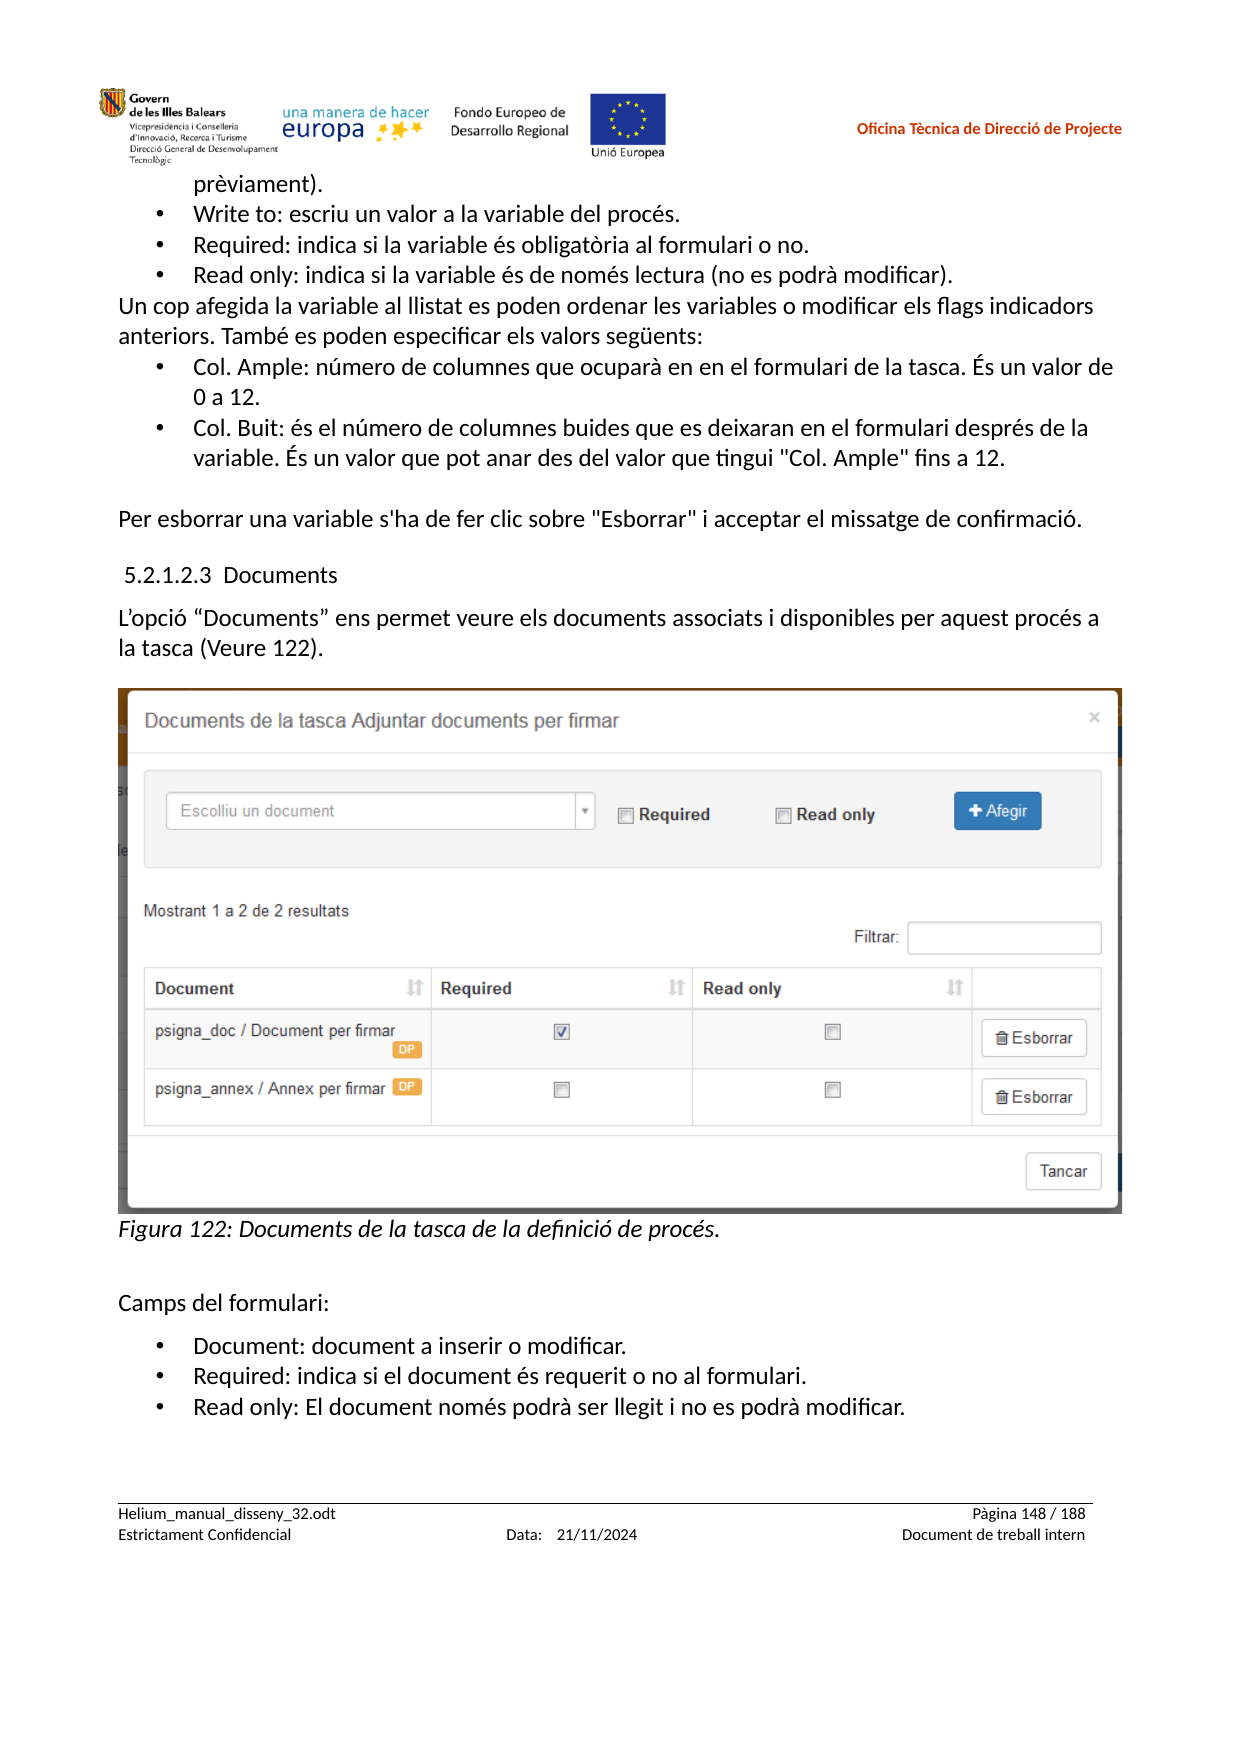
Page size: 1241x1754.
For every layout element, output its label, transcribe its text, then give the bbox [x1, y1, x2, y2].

text L’opció “Documents” ens permet veure els documents associats i disponibles per aquest procés a la tasca (Veure 122). [118, 602, 1122, 663]
text Camps del formulari: [118, 1287, 1122, 1317]
picture [118, 688, 1123, 1214]
text Per esborrar una variable s'ha de fer clic sobre "Esborrar" i acceptar el missatge de confirmació. [118, 504, 1122, 534]
text Un cop afegida la variable al llistat es poden ordenar les variables o modificar els flags indicadors anteriors. També es poden especificar els valors següents: [118, 290, 1122, 351]
list Col. Buit: és el número de columnes buides que es deixaran en el formulari després de la variable. És un valor que pot anar des del valor que tingui "Col. Ample" fins a 12. [156, 412, 1122, 473]
list Document: document a inserir o modificar. [156, 1330, 1122, 1360]
list Col. Ample: número de columnes que ocuparà en en el formulari de la tasca. És un valor de 0 a 12. [156, 351, 1122, 412]
list Required: indica si la variable és obligatòria al formulari o no. [156, 229, 1122, 259]
list Read only: indica si la variable és de només lectura (no es podrà modificar). [156, 259, 1122, 290]
subtitle Documents [118, 559, 1122, 589]
list Write to: escriu un valor a la variable del procés. [156, 198, 1122, 229]
text Figura 122: Documents de la tasca de la definició de procés. [118, 1214, 1122, 1244]
list Read only: El document només podrà ser llegit i no es podrà modificar. [156, 1391, 1122, 1421]
picture [99, 87, 668, 166]
list Required: indica si el document és requerit o no al formulari. [156, 1360, 1122, 1391]
list prèviament). [156, 168, 1122, 198]
